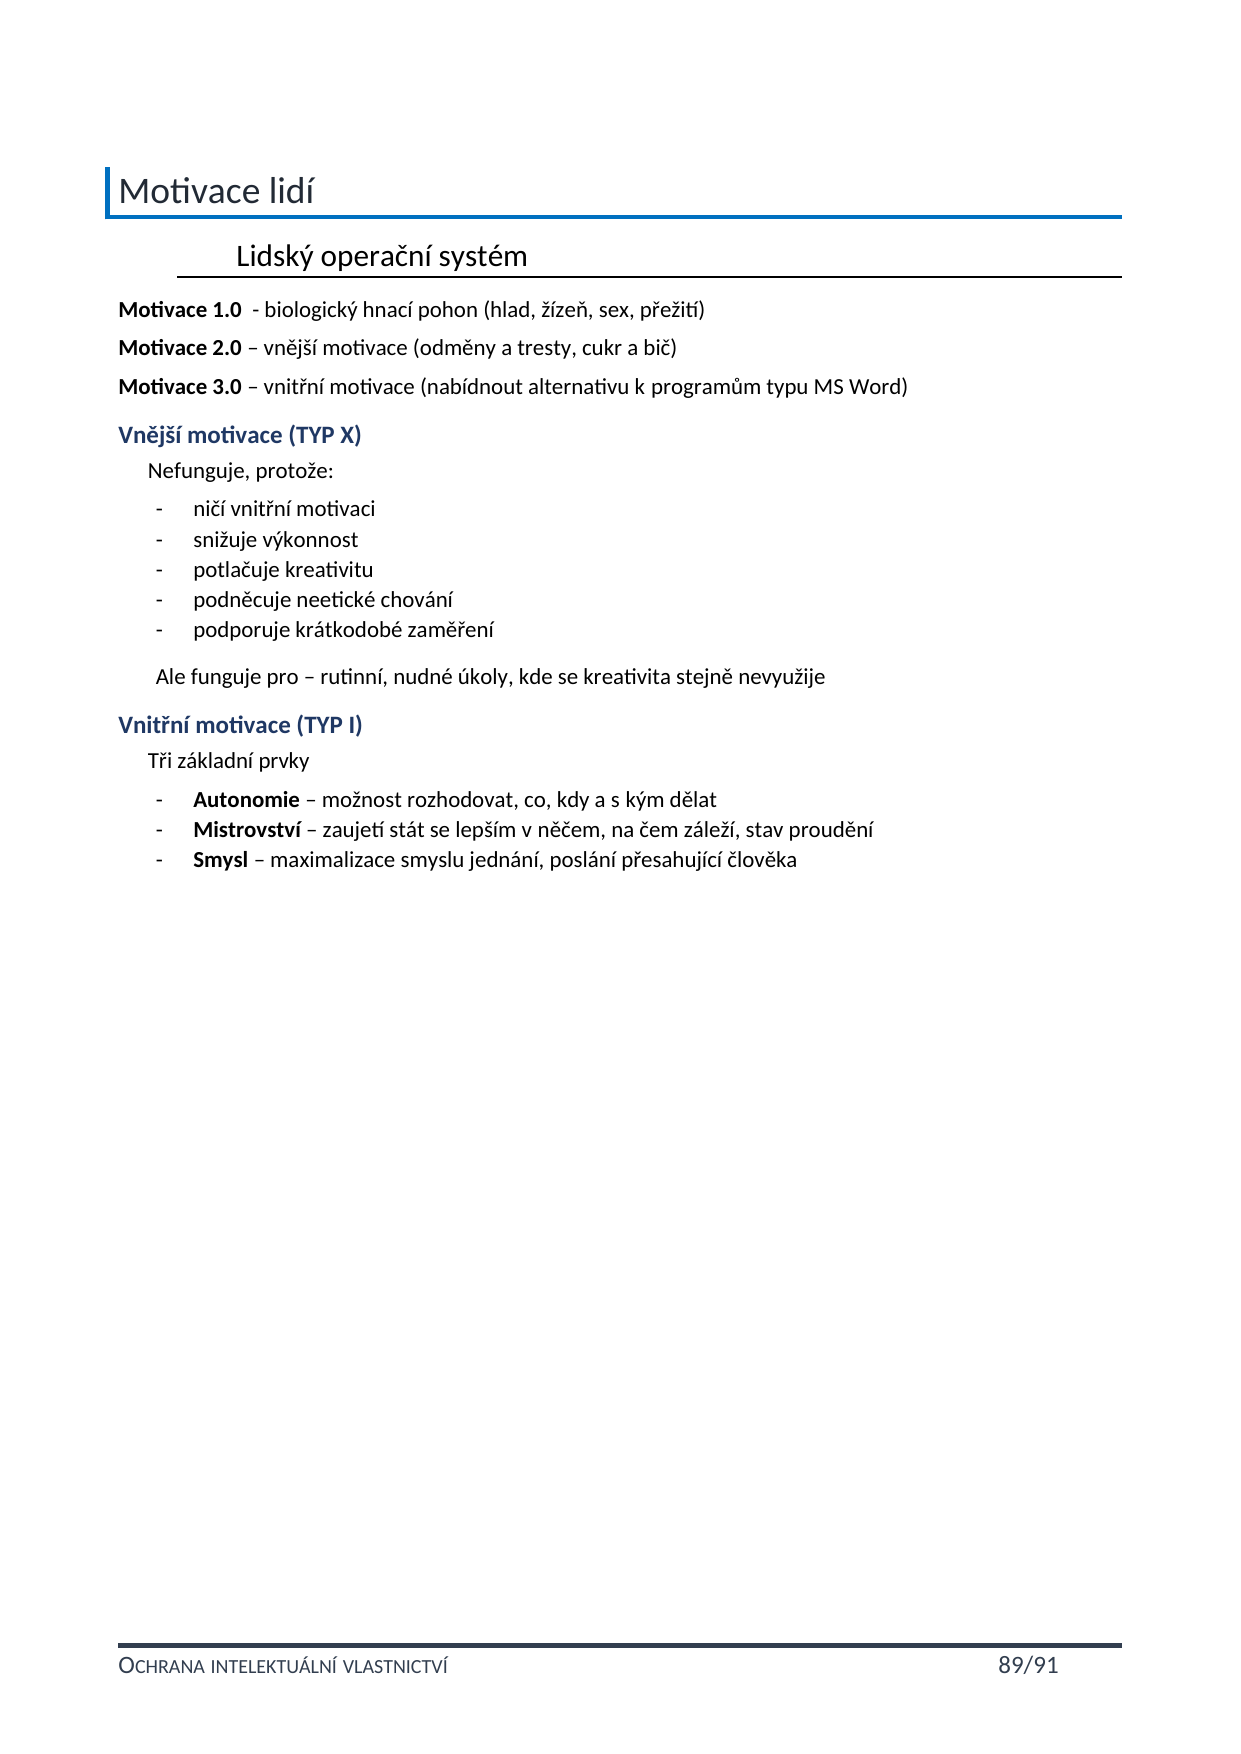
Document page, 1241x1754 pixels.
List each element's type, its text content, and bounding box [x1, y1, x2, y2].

text Ale funguje pro – rutinní, nudné úkoly, kde se kreativita stejně nevyužije [156, 662, 1122, 690]
list ničí vnitřní motivaci [156, 494, 1122, 522]
list snižuje výkonnost [156, 525, 1122, 553]
text Motivace 1.0 - biologický hnací pohon (hlad, žízeň, sex, přežití) [118, 295, 1122, 323]
subtitle Lidský operační systém [177, 236, 1122, 276]
list Mistrovství – zaujetí stát se lepším v něčem, na čem záleží, stav proudění [156, 815, 1122, 843]
list podporuje krátkodobé zaměření [156, 615, 1122, 643]
list potlačuje kreativitu [156, 555, 1122, 583]
subtitle Vnitřní motivace (TYP I) [118, 709, 1122, 739]
text Nefunguje, protože: [118, 456, 1122, 484]
text Motivace 2.0 – vnější motivace (odměny a tresty, cukr a bič) [118, 333, 1122, 361]
list Autonomie – možnost rozhodovat, co, kdy a s kým dělat [156, 785, 1122, 813]
text Motivace 3.0 – vnitřní motivace (nabídnout alternativu k programům typu MS Word) [118, 372, 1122, 400]
list Smysl – maximalizace smyslu jednání, poslání přesahující člověka [156, 845, 1122, 873]
text Tři základní prvky [118, 746, 1122, 774]
list podněcuje neetické chování [156, 585, 1122, 613]
subtitle Vnější motivace (TYP X) [118, 419, 1122, 449]
subtitle Motivace lidí [110, 167, 1122, 215]
